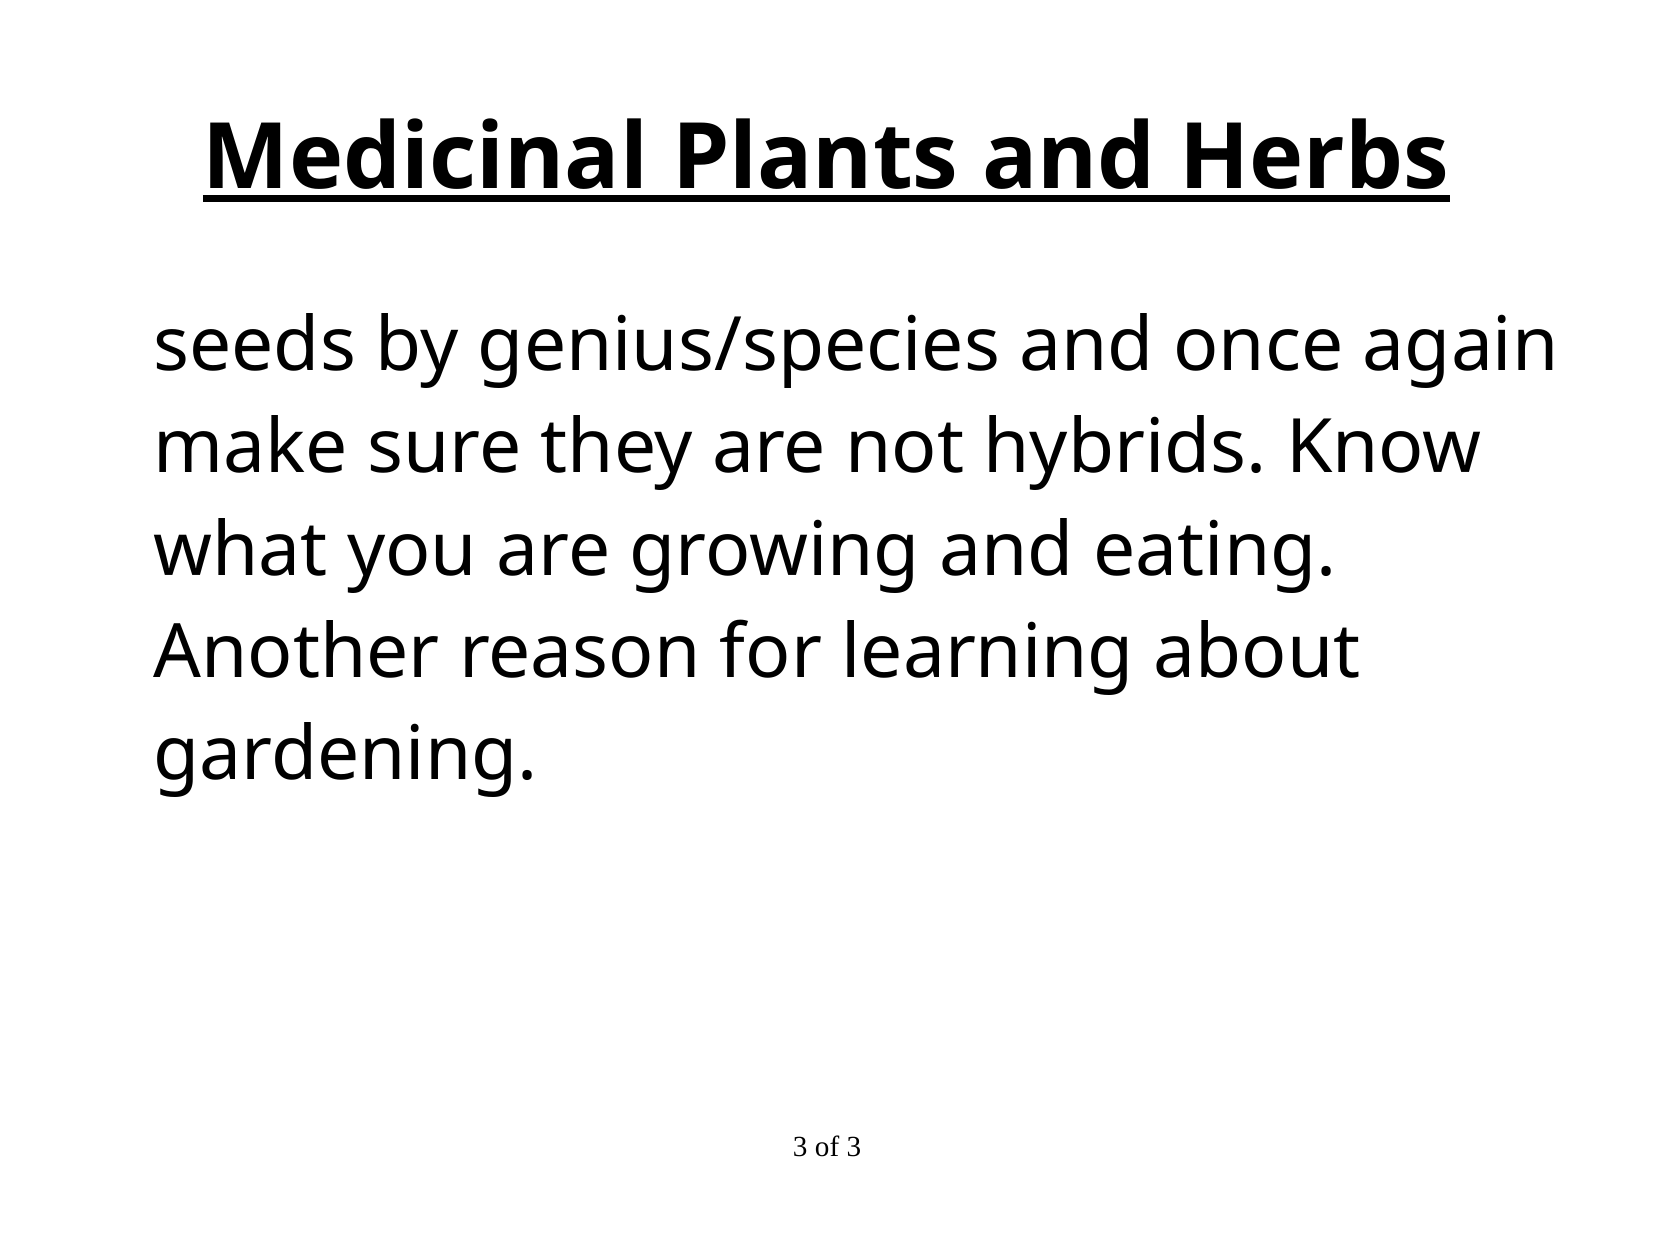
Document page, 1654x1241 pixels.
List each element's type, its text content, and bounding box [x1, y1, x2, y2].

list seeds by genius/species and once again make sure they are not hybrids. Know what you are growing and eating. Another reason for learning about gardening. [82, 290, 1571, 1010]
title Medicinal Plants and Herbs [82, 49, 1571, 257]
